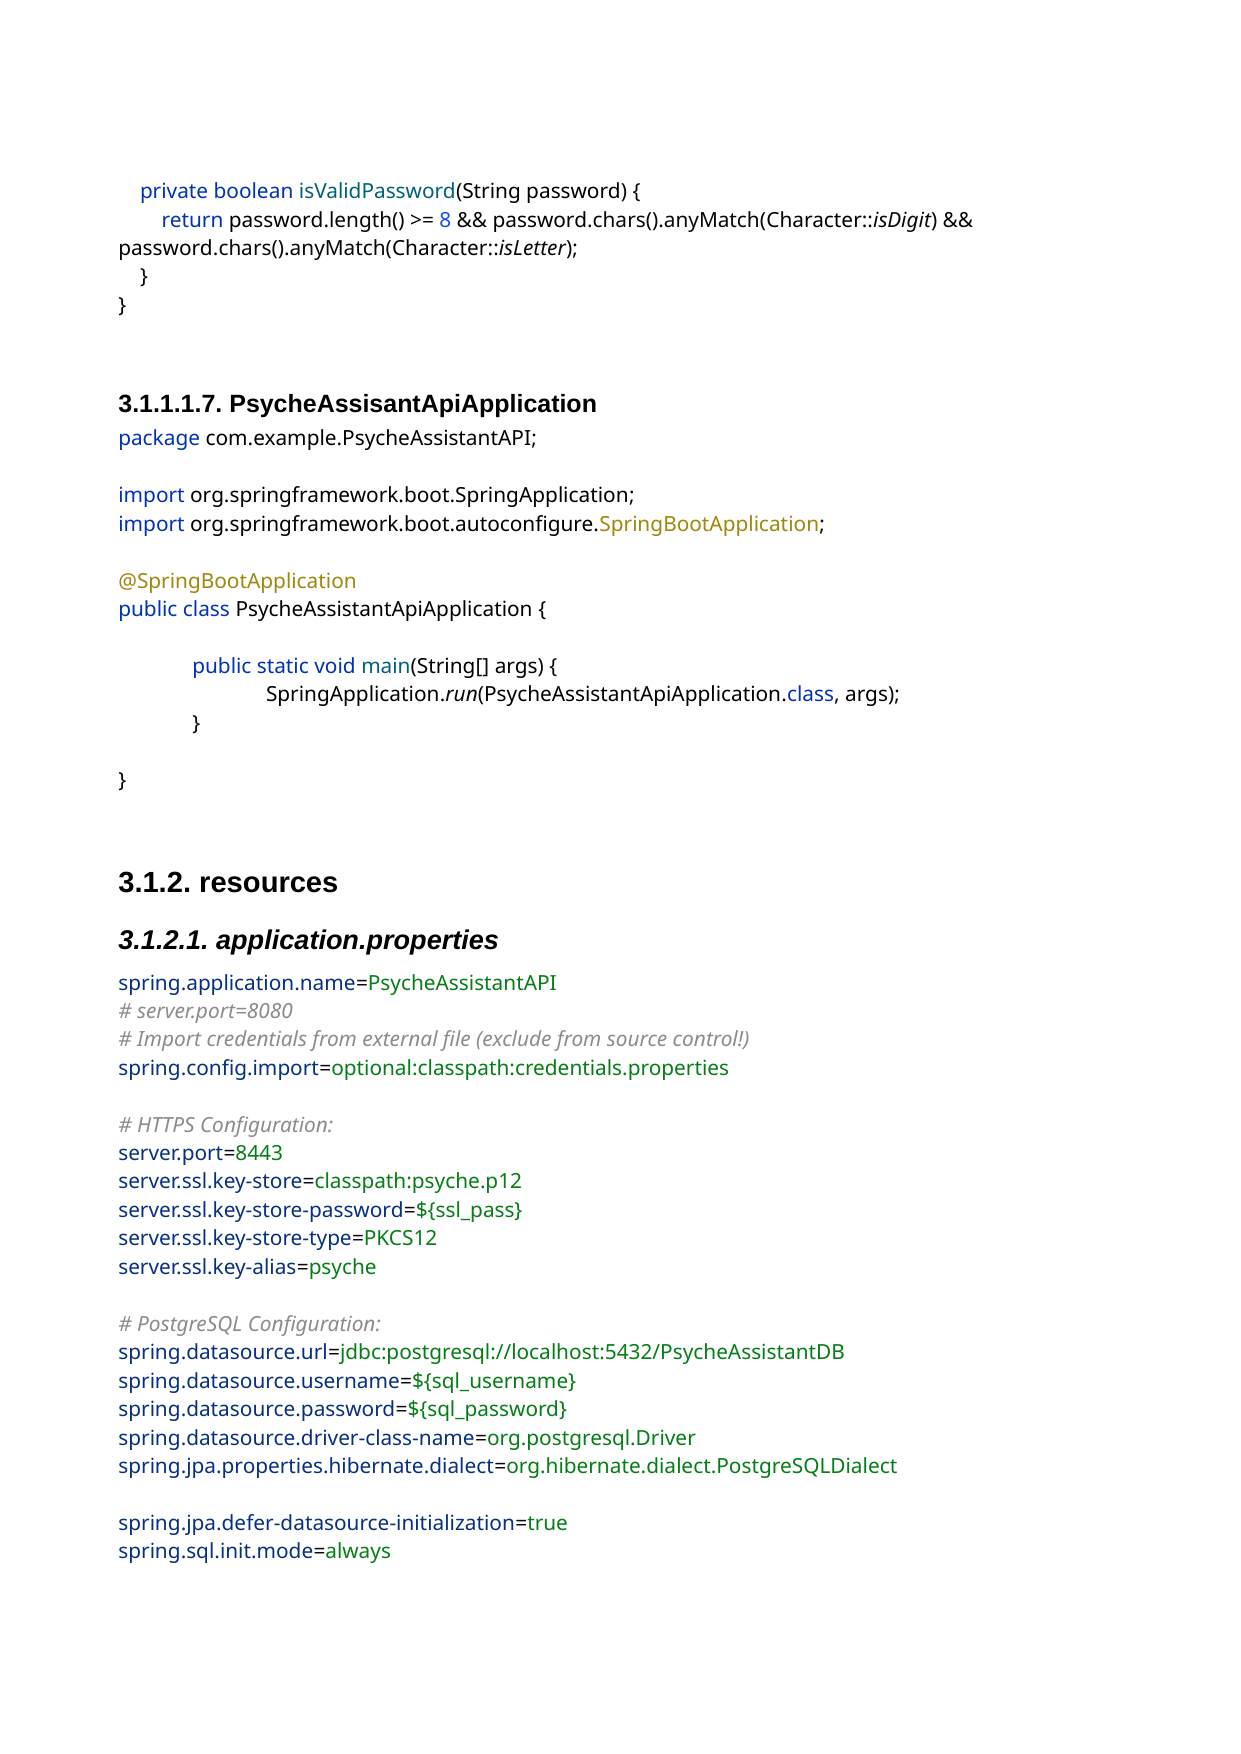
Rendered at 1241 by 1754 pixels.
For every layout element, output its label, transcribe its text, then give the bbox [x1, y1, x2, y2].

text private boolean isValidPassword(String password) { return password.length() >= 8 && password.chars().anyMatch(Character::isDigit) && password.chars().anyMatch(Character::isLetter); } } [118, 176, 1122, 347]
subtitle 3.1.1.1.7. PsycheAssisantApiApplication [118, 388, 1122, 417]
subtitle 3.1.2. resources [118, 865, 1122, 899]
text spring.application.name=PsycheAssistantAPI # server.port=8080 # Import credentials from external file (exclude from source control!) spring.config.import=optional:classpath:credentials.properties # HTTPS Configuration: server.port=8443 server.ssl.key-store=classpath:psyche.p12 server.ssl.key-store-password=${ssl_pass} server.ssl.key-store-type=PKCS12 server.ssl.key-alias=psyche # PostgreSQL Configuration: spring.datasource.url=jdbc:postgresql://localhost:5432/PsycheAssistantDB spring.datasource.username=${sql_username} spring.datasource.password=${sql_password} spring.datasource.driver-class-name=org.postgresql.Driver spring.jpa.properties.hibernate.dialect=org.hibernate.dialect.PostgreSQLDialect spring.jpa.defer-datasource-initialization=true spring.sql.init.mode=always [118, 968, 1122, 1565]
subtitle 3.1.2.1. application.properties [118, 924, 1122, 955]
text package com.example.PsycheAssistantAPI; import org.springframework.boot.SpringApplication; import org.springframework.boot.autoconfigure.SpringBootApplication; @SpringBootApplication public class PsycheAssistantApiApplication { public static void main(String[] args) { SpringApplication.run(PsycheAssistantApiApplication.class, args); } } [118, 423, 1122, 822]
